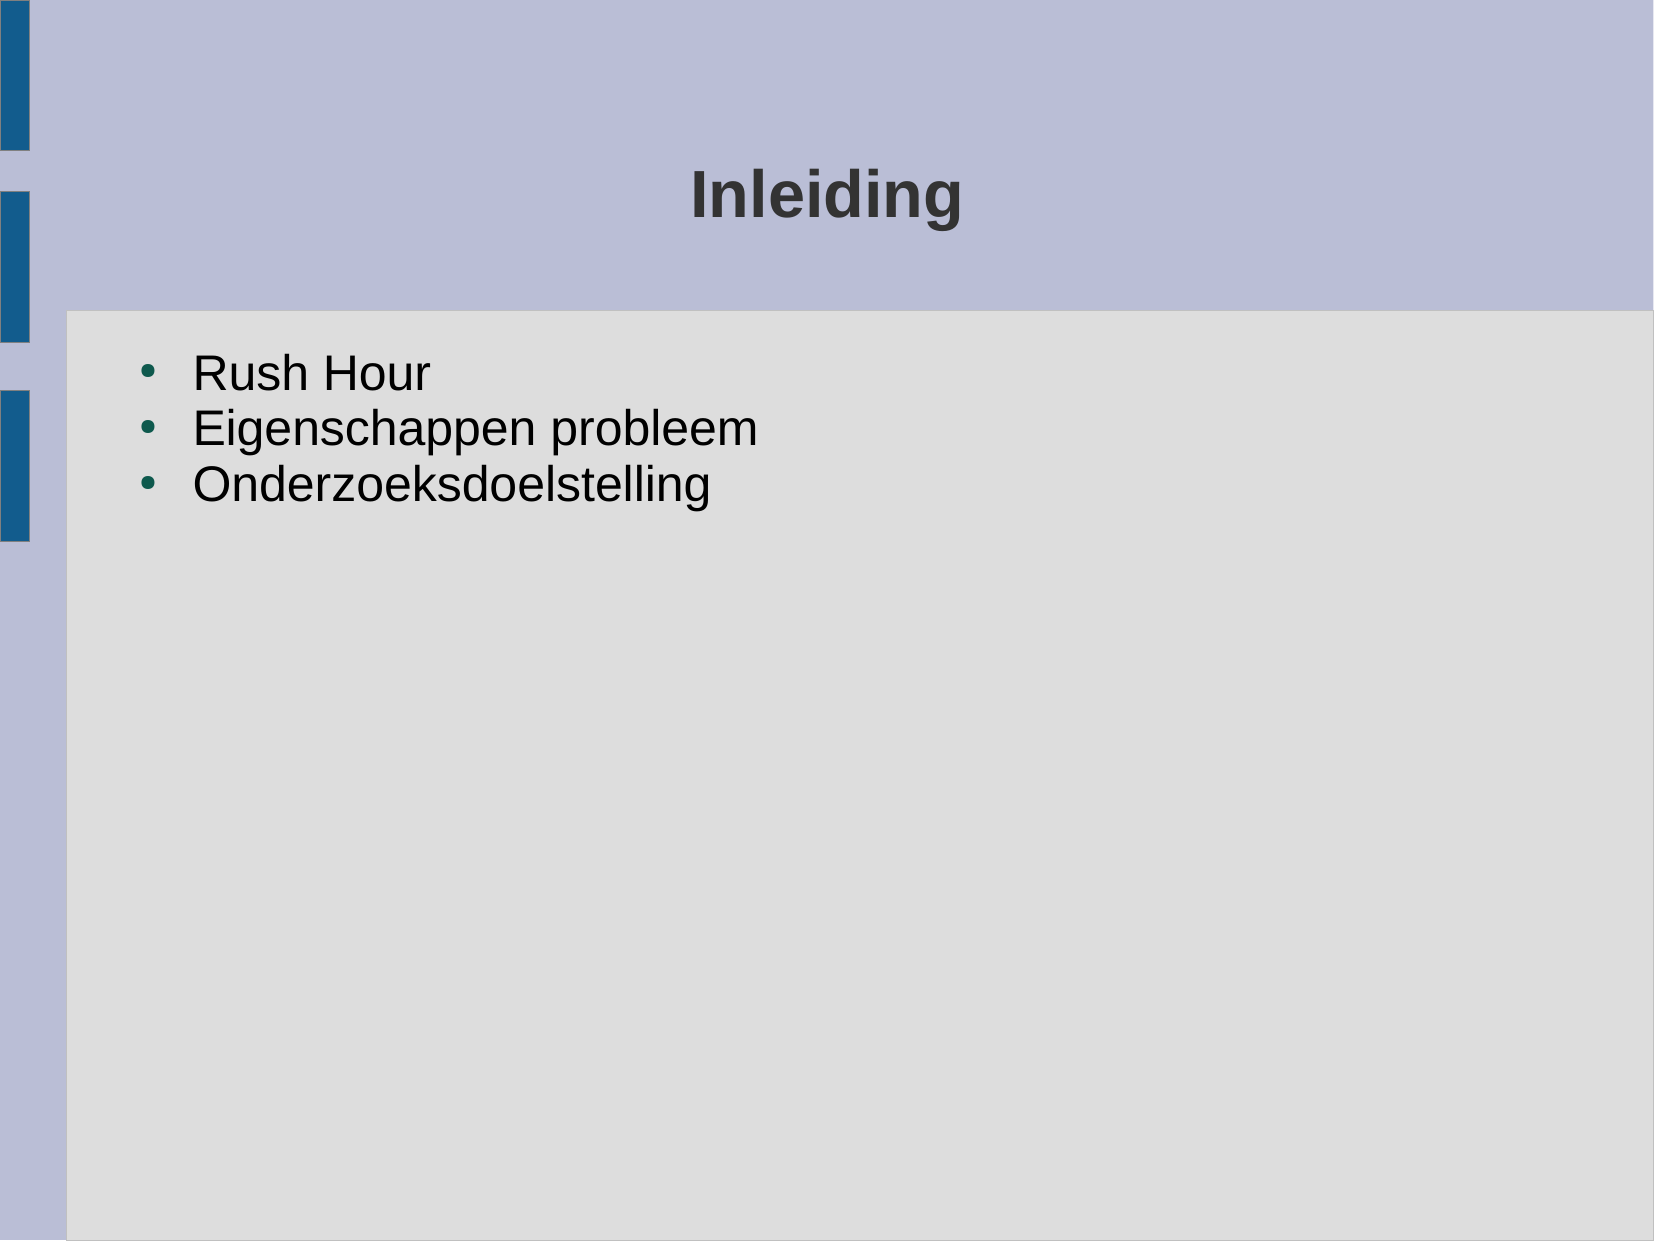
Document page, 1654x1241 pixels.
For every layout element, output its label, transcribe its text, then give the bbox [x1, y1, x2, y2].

list Rush Hour Eigenschappen probleem Onderzoeksdoelstelling [121, 344, 1534, 1127]
title Inleiding [121, 91, 1534, 299]
